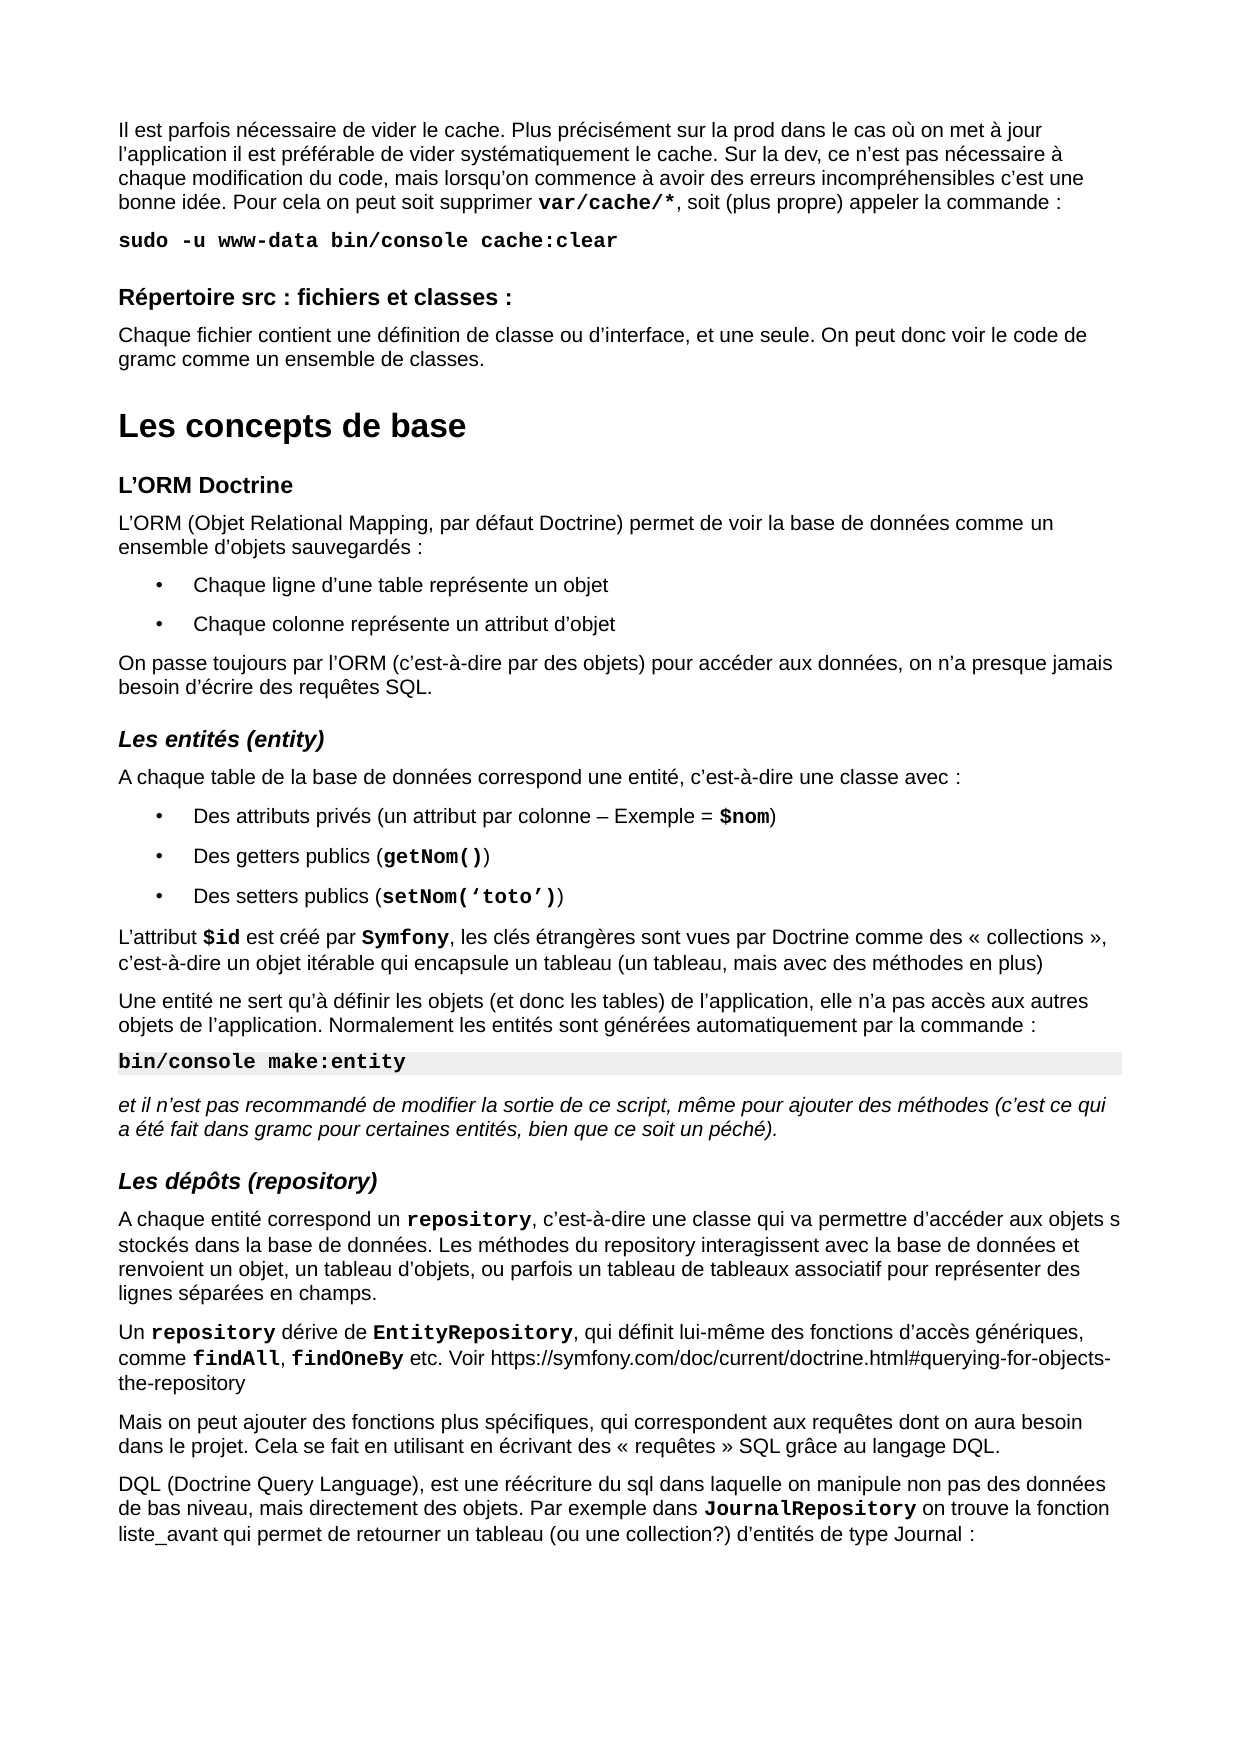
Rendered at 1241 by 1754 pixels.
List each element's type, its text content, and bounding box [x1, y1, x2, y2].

text sudo -u www-data bin/console cache:clear [118, 230, 1122, 254]
subtitle Répertoire src : fichiers et classes : [118, 283, 1122, 310]
list Des getters publics (getNom()) [156, 844, 1122, 870]
text L’attribut $id est créé par Symfony, les clés étrangères sont vues par Doctrine comme des « collections », c’est-à-dire un objet itérable qui encapsule un tableau (un tableau, mais avec des méthodes en plus) [118, 925, 1122, 974]
subtitle L’ORM Doctrine [118, 472, 1122, 498]
text et il n’est pas recommandé de modifier la sortie de ce script, même pour ajouter des méthodes (c’est ce qui a été fait dans gramc pour certaines entités, bien que ce soit un péché). [118, 1093, 1122, 1141]
text Il est parfois nécessaire de vider le cache. Plus précisément sur la prod dans le cas où on met à jour l’application il est préférable de vider systématiquement le cache. Sur la dev, ce n’est pas nécessaire à chaque modification du code, mais lorsqu’on commence à avoir des erreurs incompréhensibles c’est une bonne idée. Pour cela on peut soit supprimer var/cache/*, soit (plus propre) appeler la commande : [118, 118, 1122, 216]
subtitle Les entités (entity) [118, 726, 1122, 752]
text bin/console make:entity [118, 1052, 1122, 1075]
text DQL (Doctrine Query Language), est une réécriture du sql dans laquelle on manipule non pas des données de bas niveau, mais directement des objets. Par exemple dans JournalRepository on trouve la fonction liste_avant qui permet de retourner un tableau (ou une collection?) d’entités de type Journal : [118, 1472, 1122, 1546]
list Des attributs privés (un attribut par colonne – Exemple = $nom) [156, 803, 1122, 829]
subtitle Les concepts de base [118, 406, 1122, 444]
text Mais on peut ajouter des fonctions plus spécifiques, qui correspondent aux requêtes dont on aura besoin dans le projet. Cela se fait en utilisant en écrivant des « requêtes » SQL grâce au langage DQL. [118, 1410, 1122, 1458]
text A chaque entité correspond un repository, c’est-à-dire une classe qui va permettre d’accéder aux objets s stockés dans la base de données. Les méthodes du repository interagissent avec la base de données et renvoient un objet, un tableau d’objets, ou parfois un tableau de tableaux associatif pour représenter des lignes séparées en champs. [118, 1207, 1122, 1305]
list Chaque ligne d’une table représente un objet [156, 573, 1122, 597]
text On passe toujours par l’ORM (c’est-à-dire par des objets) pour accéder aux données, on n’a presque jamais besoin d’écrire des requêtes SQL. [118, 651, 1122, 698]
subtitle Les dépôts (repository) [118, 1168, 1122, 1195]
text A chaque table de la base de données correspond une entité, c’est-à-dire une classe avec : [118, 765, 1122, 789]
text Chaque fichier contient une définition de classe ou d’interface, et une seule. On peut donc voir le code de gramc comme un ensemble de classes. [118, 322, 1122, 370]
list Des setters publics (setNom(‘toto’)) [156, 884, 1122, 910]
text Une entité ne sert qu’à définir les objets (et donc les tables) de l’application, elle n’a pas accès aux autres objets de l’application. Normalement les entités sont générées automatiquement par la commande : [118, 989, 1122, 1037]
text L’ORM (Objet Relational Mapping, par défaut Doctrine) permet de voir la base de données comme un ensemble d’objets sauvegardés : [118, 511, 1122, 559]
list Chaque colonne représente un attribut d’objet [156, 612, 1122, 636]
text Un repository dérive de EntityRepository, qui définit lui-même des fonctions d’accès génériques, comme findAll, findOneBy etc. Voir https://symfony.com/doc/current/doctrine.html#querying-for-objects-the-repository [118, 1319, 1122, 1395]
